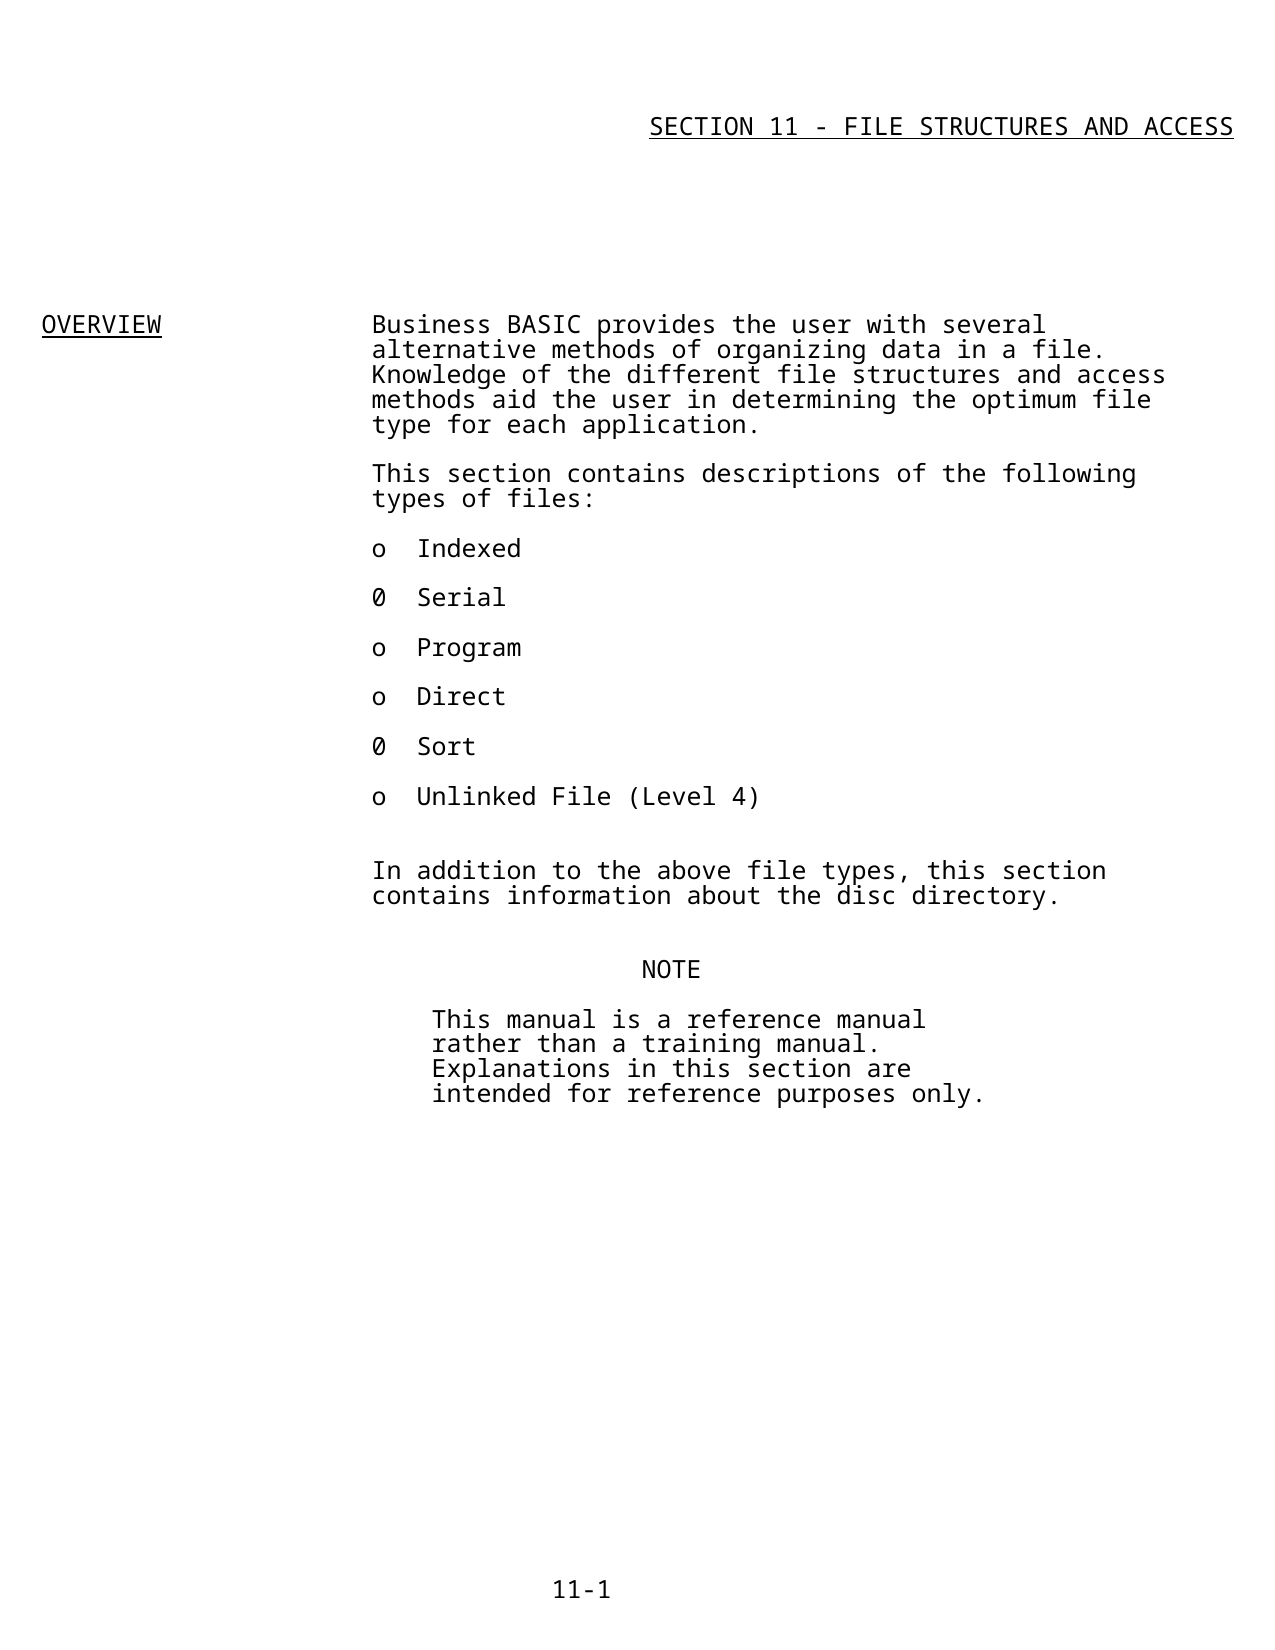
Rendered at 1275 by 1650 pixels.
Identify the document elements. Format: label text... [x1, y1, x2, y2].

text alternative methods of organizing data in a file. [41, 339, 1234, 364]
text 11-1 [41, 1578, 1234, 1603]
text rather than a training manual. [41, 1033, 1234, 1058]
text types of files: [41, 488, 1234, 512]
text Knowledge of the different file structures and access [41, 364, 1234, 388]
text In addition to the above file types, this section [41, 859, 1234, 884]
text type for each application. [41, 413, 1234, 438]
text This manual is a reference manual [41, 1008, 1234, 1033]
text o Unlinked File (Level 4) [41, 785, 1234, 810]
text 0 Serial [41, 587, 1234, 612]
text contains information about the disc directory. [41, 884, 1234, 909]
text o Indexed [41, 537, 1234, 562]
subtitle SECTION 11 - FILE STRUCTURES AND ACCESS [41, 116, 1234, 141]
text 0 Sort [41, 736, 1234, 760]
text Explanations in this section are [41, 1058, 1234, 1083]
text This section contains descriptions of the following [41, 463, 1234, 488]
text methods aid the user in determining the optimum file [41, 388, 1234, 413]
text OVERVIEW Business BASIC provides the user with several [41, 314, 1234, 339]
text NOTE [41, 959, 1234, 983]
text o Program [41, 636, 1234, 661]
text o Direct [41, 686, 1234, 711]
text intended for reference purposes only. [41, 1083, 1234, 1107]
